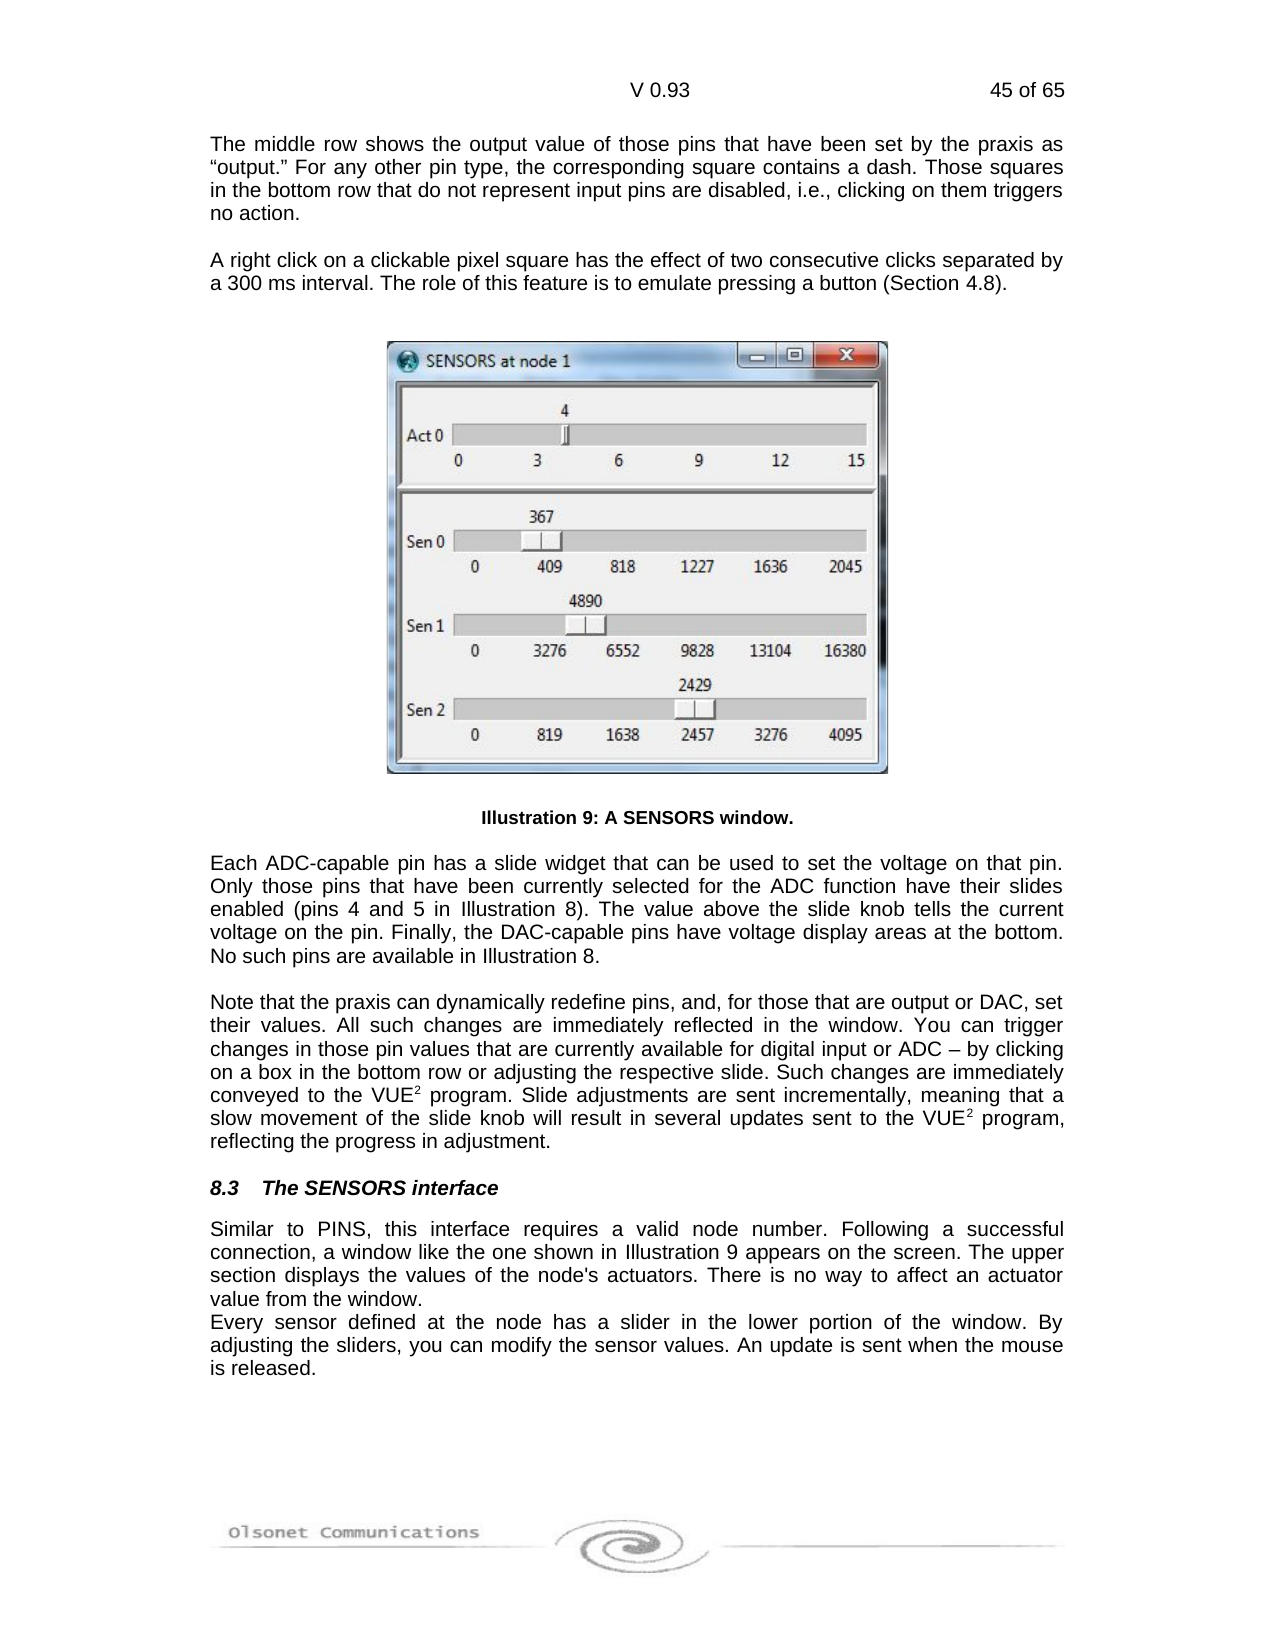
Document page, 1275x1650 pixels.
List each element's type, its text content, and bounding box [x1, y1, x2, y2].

text A right click on a clickable pixel square has the effect of two consecutive clicks separated by a 300 ms interval. The role of this feature is to emulate pressing a button (Section 4.8). [210, 248, 1065, 295]
text Illustration 9: A SENSORS window. [387, 807, 888, 828]
picture [386, 341, 889, 774]
text Every sensor defined at the node has a slider in the lower portion of the window. By adjusting the sliders, you can modify the sensor values. An update is sent when the mouse is released. [210, 1310, 1065, 1380]
text Note that the praxis can dynamically redefine pins, and, for those that are output or DAC, set their values. All such changes are immediately reflected in the window. You can trigger changes in those pin values that are currently available for digital input or ADC – by clicking on a box in the bottom row or adjusting the respective slide. Such changes are immediately conveyed to the VUE2 program. Slide adjustments are sent incrementally, meaning that a slow movement of the slide knob will result in several updates sent to the VUE2 program, reflecting the progress in adjustment. [210, 991, 1065, 1153]
text Each ADC-capable pin has a slide widget that can be used to set the voltage on that pin. Only those pins that have been currently selected for the ADC function have their slides enabled (pins 4 and 5 in Illustration 8). The value above the slide knob tells the current voltage on the pin. Finally, the DAC-capable pins have voltage display areas at the bottom. No such pins are available in Illustration 8. [210, 851, 1065, 967]
text The middle row shows the output value of those pins that have been set by the praxis as “output.” For any other pin type, the corresponding square contains a dash. Those squares in the bottom row that do not represent input pins are disabled, i.e., clicking on them triggers no action. [210, 132, 1065, 225]
subtitle The SENSORS interface [210, 1176, 1065, 1200]
text Similar to PINS, this interface requires a valid node number. Following a successful connection, a window like the one shown in Illustration 9 appears on the screen. The upper section displays the values of the node's actuators. There is no way to affect an actuator value from the window. [210, 1217, 1065, 1310]
picture [210, 1504, 1065, 1596]
